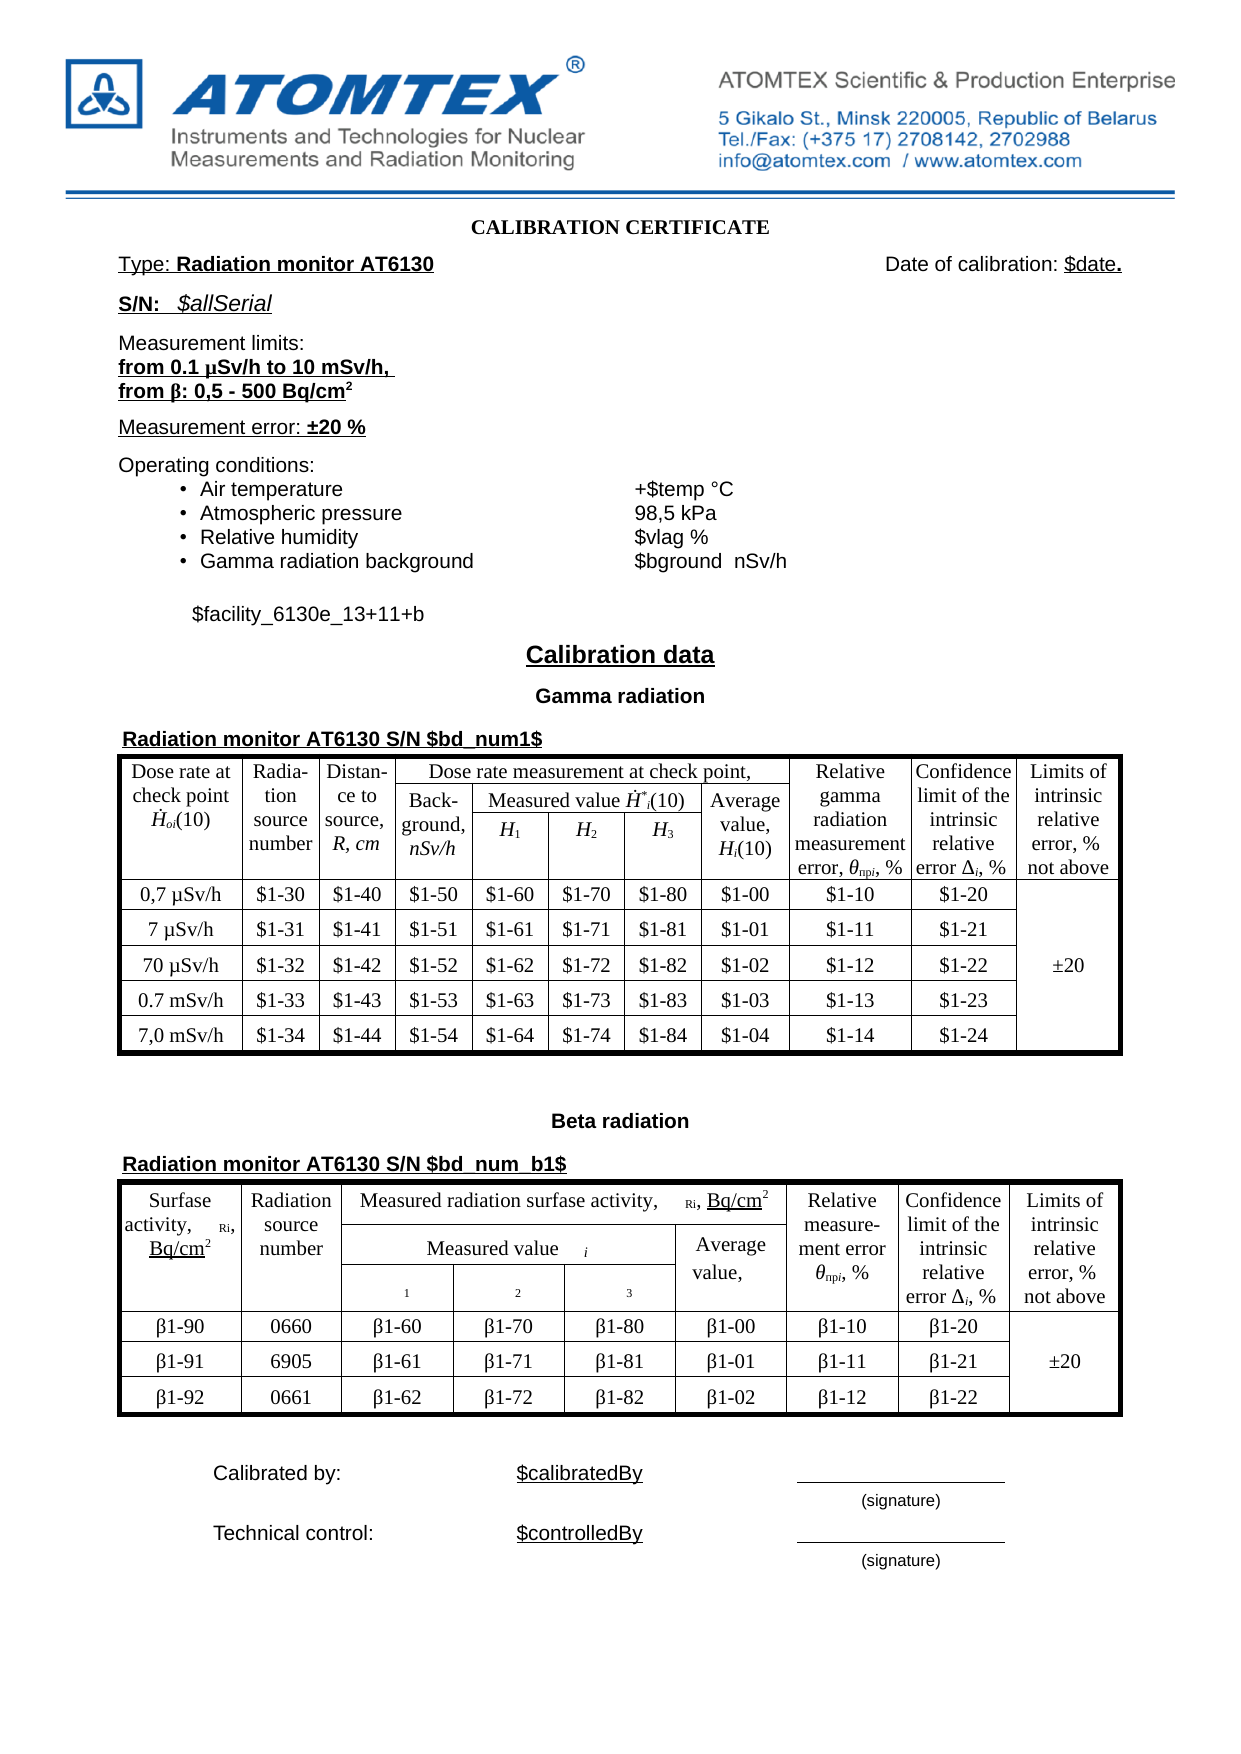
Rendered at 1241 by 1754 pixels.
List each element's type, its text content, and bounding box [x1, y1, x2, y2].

table_cell $1-04 [702, 1016, 789, 1050]
table_cell 1 [342, 1265, 453, 1311]
table_cell $controlledBy [514, 1518, 771, 1548]
table_cell [210, 1488, 513, 1518]
table_cell $1-72 [549, 946, 624, 980]
table_cell Limits of intrinsic relative error, % not above [1017, 759, 1118, 879]
table_cell $1-34 [243, 1016, 319, 1050]
table_cell [771, 1518, 1030, 1548]
table_cell 6905 [242, 1342, 341, 1376]
table_cell $1-41 [320, 910, 395, 944]
list Relative humidity $vlag % [179, 525, 1122, 549]
table_cell (signature) [771, 1548, 1030, 1578]
text Operating conditions: [118, 453, 1122, 477]
table_cell 0.7 mSv/h [122, 981, 242, 1015]
list Gamma radiation background $bground nSv/h [179, 549, 1122, 573]
table_cell $1-42 [320, 946, 395, 980]
table_cell $1-54 [396, 1016, 472, 1050]
table_cell H3 [625, 813, 701, 879]
table_cell $1-44 [320, 1016, 395, 1050]
table_cell $1-43 [320, 981, 395, 1015]
table_cell $1-84 [625, 1016, 701, 1050]
table_cell Technical control: [210, 1518, 513, 1548]
table_cell $1-73 [549, 981, 624, 1015]
table_cell $1-61 [473, 910, 548, 944]
table_cell 2 [454, 1265, 564, 1311]
table_cell $1-13 [790, 981, 911, 1015]
table_cell $1-40 [320, 880, 395, 909]
table_cell β1-92 [122, 1377, 241, 1412]
list Atmospheric pressure 98,5 kPa [179, 501, 1122, 525]
table_header Radiation monitor AT6130 S/N $bd_num1$ [119, 708, 1121, 753]
table_cell β1-10 [787, 1312, 898, 1341]
table_cell β1-00 [676, 1312, 786, 1341]
table_cell β1-72 [454, 1377, 564, 1412]
table_cell β1-62 [342, 1377, 453, 1412]
table_cell Measured value Ḣ*i(10) [473, 784, 701, 812]
table_cell [514, 1548, 771, 1578]
table_cell $1-82 [625, 946, 701, 980]
table_cell β1-70 [454, 1312, 564, 1341]
table_cell 7 µSv/h [122, 910, 242, 944]
table_cell [514, 1488, 771, 1518]
text from 0.1 µSv/h to 10 mSv/h, [118, 354, 1122, 379]
table_cell $1-22 [912, 946, 1016, 980]
table_cell $1-52 [396, 946, 472, 980]
table_cell $1-23 [912, 981, 1016, 1015]
table_cell $1-11 [790, 910, 911, 944]
table_cell β1-80 [565, 1312, 675, 1341]
table_cell $1-33 [243, 981, 319, 1015]
table_cell 0661 [242, 1377, 341, 1412]
text Beta radiation [118, 1109, 1122, 1133]
table_cell $1-53 [396, 981, 472, 1015]
text Gamma radiation [118, 683, 1122, 707]
text $facility_6130e_13+11+b [118, 602, 1122, 626]
table_cell (signature) [771, 1488, 1030, 1518]
table_cell $1-81 [625, 910, 701, 944]
text Measurement error: ±20 % [118, 415, 1122, 439]
table_cell β1-01 [676, 1342, 786, 1376]
table_cell Radiation source number [242, 1185, 341, 1311]
table_cell β1-82 [565, 1377, 675, 1412]
table_cell β1-71 [454, 1342, 564, 1376]
table_cell Confidence limit of the intrinsic relative error Δi, % [912, 759, 1016, 879]
table_cell ±20 [1010, 1312, 1118, 1412]
table_cell H2 [549, 813, 624, 879]
table_cell Limits of intrinsic relative error, % not above [1010, 1185, 1118, 1311]
table_cell β1-22 [899, 1377, 1009, 1412]
table_cell Dose rate measurement at check point, [396, 759, 789, 783]
table_cell Confidence limit of the intrinsic relative error Δi, % [899, 1185, 1009, 1311]
table_header $calibratedBy [514, 1458, 771, 1488]
table_cell ±20 [1017, 880, 1118, 1050]
table_cell $1-20 [912, 880, 1016, 909]
text Calibration data [118, 640, 1122, 669]
text CALIBRATION CERTIFICATE [118, 215, 1122, 239]
table_cell Surfase activity,  Ri, Bq/cm2 [122, 1185, 241, 1311]
table_cell $1-30 [243, 880, 319, 909]
table_cell β1-81 [565, 1342, 675, 1376]
table_cell Relative gamma radiation measurement error, θпрi, % [790, 759, 911, 879]
table_cell $1-24 [912, 1016, 1016, 1050]
table_cell $1-63 [473, 981, 548, 1015]
table_cell Average value, Hi(10) [702, 784, 789, 879]
table_cell 3 [565, 1265, 675, 1311]
table_header Calibrated by: [210, 1458, 513, 1488]
table_cell $1-62 [473, 946, 548, 980]
table_cell Dose rate at check point Ḣoi(10) [122, 759, 242, 879]
text Type: Radiation monitor AT6130 Date of calibration: $date. [118, 251, 1122, 275]
table_cell [210, 1548, 513, 1578]
text Measurement limits: [118, 331, 1122, 354]
table_cell $1-10 [790, 880, 911, 909]
table_cell Average value,  [676, 1225, 786, 1311]
table_cell $1-00 [702, 880, 789, 909]
table_cell Measured radiation surfase activity,  Ri, Bq/cm2 [342, 1185, 786, 1224]
table_cell $1-50 [396, 880, 472, 909]
table_cell $1-21 [912, 910, 1016, 944]
table_cell Relative measure-ment error θпрi, % [787, 1185, 898, 1311]
list Air temperature +$temp °C [179, 477, 1122, 501]
table_cell $1-83 [625, 981, 701, 1015]
table_cell $1-02 [702, 946, 789, 980]
table_cell $1-32 [243, 946, 319, 980]
table_cell β1-12 [787, 1377, 898, 1412]
table_cell β1-20 [899, 1312, 1009, 1341]
table_cell $1-71 [549, 910, 624, 944]
table_cell β1-91 [122, 1342, 241, 1376]
table_cell $1-80 [625, 880, 701, 909]
table_cell $1-74 [549, 1016, 624, 1050]
table_header Radiation monitor AT6130 S/N $bd_num_b1$ [119, 1133, 1120, 1179]
table_cell $1-70 [549, 880, 624, 909]
table_cell H1 [473, 813, 548, 879]
table_cell 0660 [242, 1312, 341, 1341]
table_header [771, 1458, 1030, 1488]
table_cell β1-02 [676, 1377, 786, 1412]
table_cell Measured value i [342, 1225, 675, 1264]
text S/N: $allSerial [118, 290, 1122, 316]
table_cell $1-12 [790, 946, 911, 980]
table_cell $1-60 [473, 880, 548, 909]
table_cell $1-51 [396, 910, 472, 944]
table_cell $1-01 [702, 910, 789, 944]
table_cell β1-21 [899, 1342, 1009, 1376]
table_cell $1-31 [243, 910, 319, 944]
table_cell Radia-tion source number [243, 759, 319, 879]
text from β: 0,5 - 500 Bq/cm2 [118, 379, 1122, 403]
table_cell 70 µSv/h [122, 946, 242, 980]
table_cell $1-64 [473, 1016, 548, 1050]
table_cell β1-11 [787, 1342, 898, 1376]
table_cell β1-60 [342, 1312, 453, 1341]
table_cell β1-90 [122, 1312, 241, 1341]
table_cell Distan-ce to source, R, сm [320, 759, 395, 879]
table_cell β1-61 [342, 1342, 453, 1376]
table_cell $1-14 [790, 1016, 911, 1050]
table_cell 7,0 mSv/h [122, 1016, 242, 1050]
table_cell Back-ground, nSv/h [396, 784, 472, 879]
table_cell $1-03 [702, 981, 789, 1015]
table_cell 0,7 µSv/h [122, 880, 242, 909]
